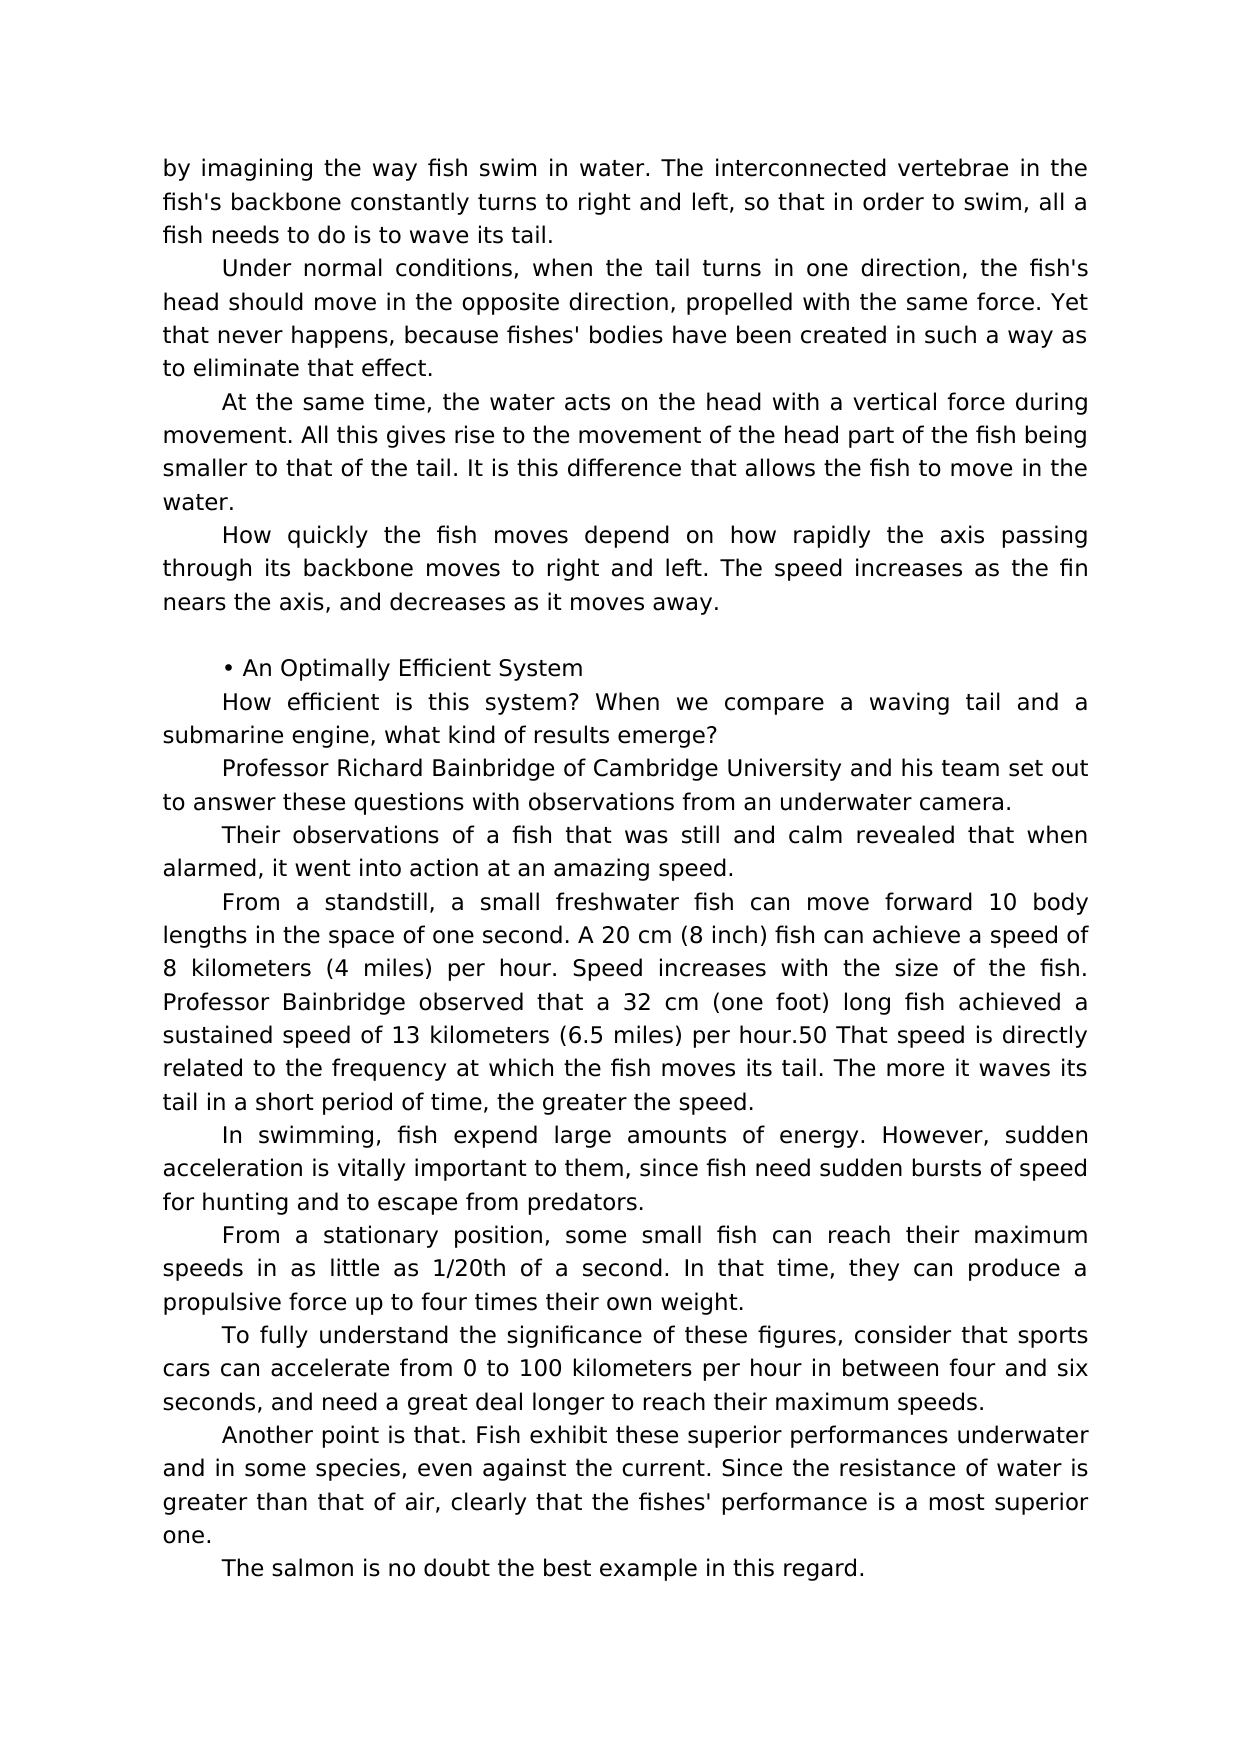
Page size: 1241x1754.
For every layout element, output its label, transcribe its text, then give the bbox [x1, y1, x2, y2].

text At the same time, the water acts on the head with a vertical force during movement. All this gives rise to the movement of the head part of the fish being smaller to that of the tail. It is this difference that allows the fish to move in the water. [162, 383, 1090, 517]
text by imagining the way fish swim in water. The interconnected vertebrae in the fish's backbone constantly turns to right and left, so that in order to swim, all a fish needs to do is to wave its tail. [162, 150, 1090, 250]
text In swimming, fish expend large amounts of energy. However, sudden acceleration is vitally important to them, since fish need sudden bursts of speed for hunting and to escape from predators. [162, 1117, 1090, 1217]
text The salmon is no doubt the best example in this regard. [162, 1550, 1090, 1583]
text Another point is that. Fish exhibit these superior performances underwater and in some species, even against the current. Since the resistance of water is greater than that of air, clearly that the fishes' performance is a most superior one. [162, 1417, 1090, 1550]
text How efficient is this system? When we compare a waving tail and a submarine engine, what kind of results emerge? [162, 683, 1090, 750]
text From a stationary position, some small fish can reach their maximum speeds in as little as 1/20th of a second. In that time, they can produce a propulsive force up to four times their own weight. [162, 1217, 1090, 1317]
text Under normal conditions, when the tail turns in one direction, the fish's head should move in the opposite direction, propelled with the same force. Yet that never happens, because fishes' bodies have been created in such a way as to eliminate that effect. [162, 250, 1090, 383]
text To fully understand the significance of these figures, consider that sports cars can accelerate from 0 to 100 kilometers per hour in between four and six seconds, and need a great deal longer to reach their maximum speeds. [162, 1317, 1090, 1417]
text From a standstill, a small freshwater fish can move forward 10 body lengths in the space of one second. A 20 cm (8 inch) fish can achieve a speed of 8 kilometers (4 miles) per hour. Speed increases with the size of the fish. Professor Bainbridge observed that a 32 cm (one foot) long fish achieved a sustained speed of 13 kilometers (6.5 miles) per hour.50 That speed is directly related to the frequency at which the fish moves its tail. The more it waves its tail in a short period of time, the greater the speed. [162, 883, 1090, 1117]
text Their observations of a fish that was still and calm revealed that when alarmed, it went into action at an amazing speed. [162, 817, 1090, 883]
text • An Optimally Efficient System [162, 650, 1090, 683]
text Professor Richard Bainbridge of Cambridge University and his team set out to answer these questions with observations from an underwater camera. [162, 750, 1090, 817]
text How quickly the fish moves depend on how rapidly the axis passing through its backbone moves to right and left. The speed increases as the fin nears the axis, and decreases as it moves away. [162, 517, 1090, 617]
